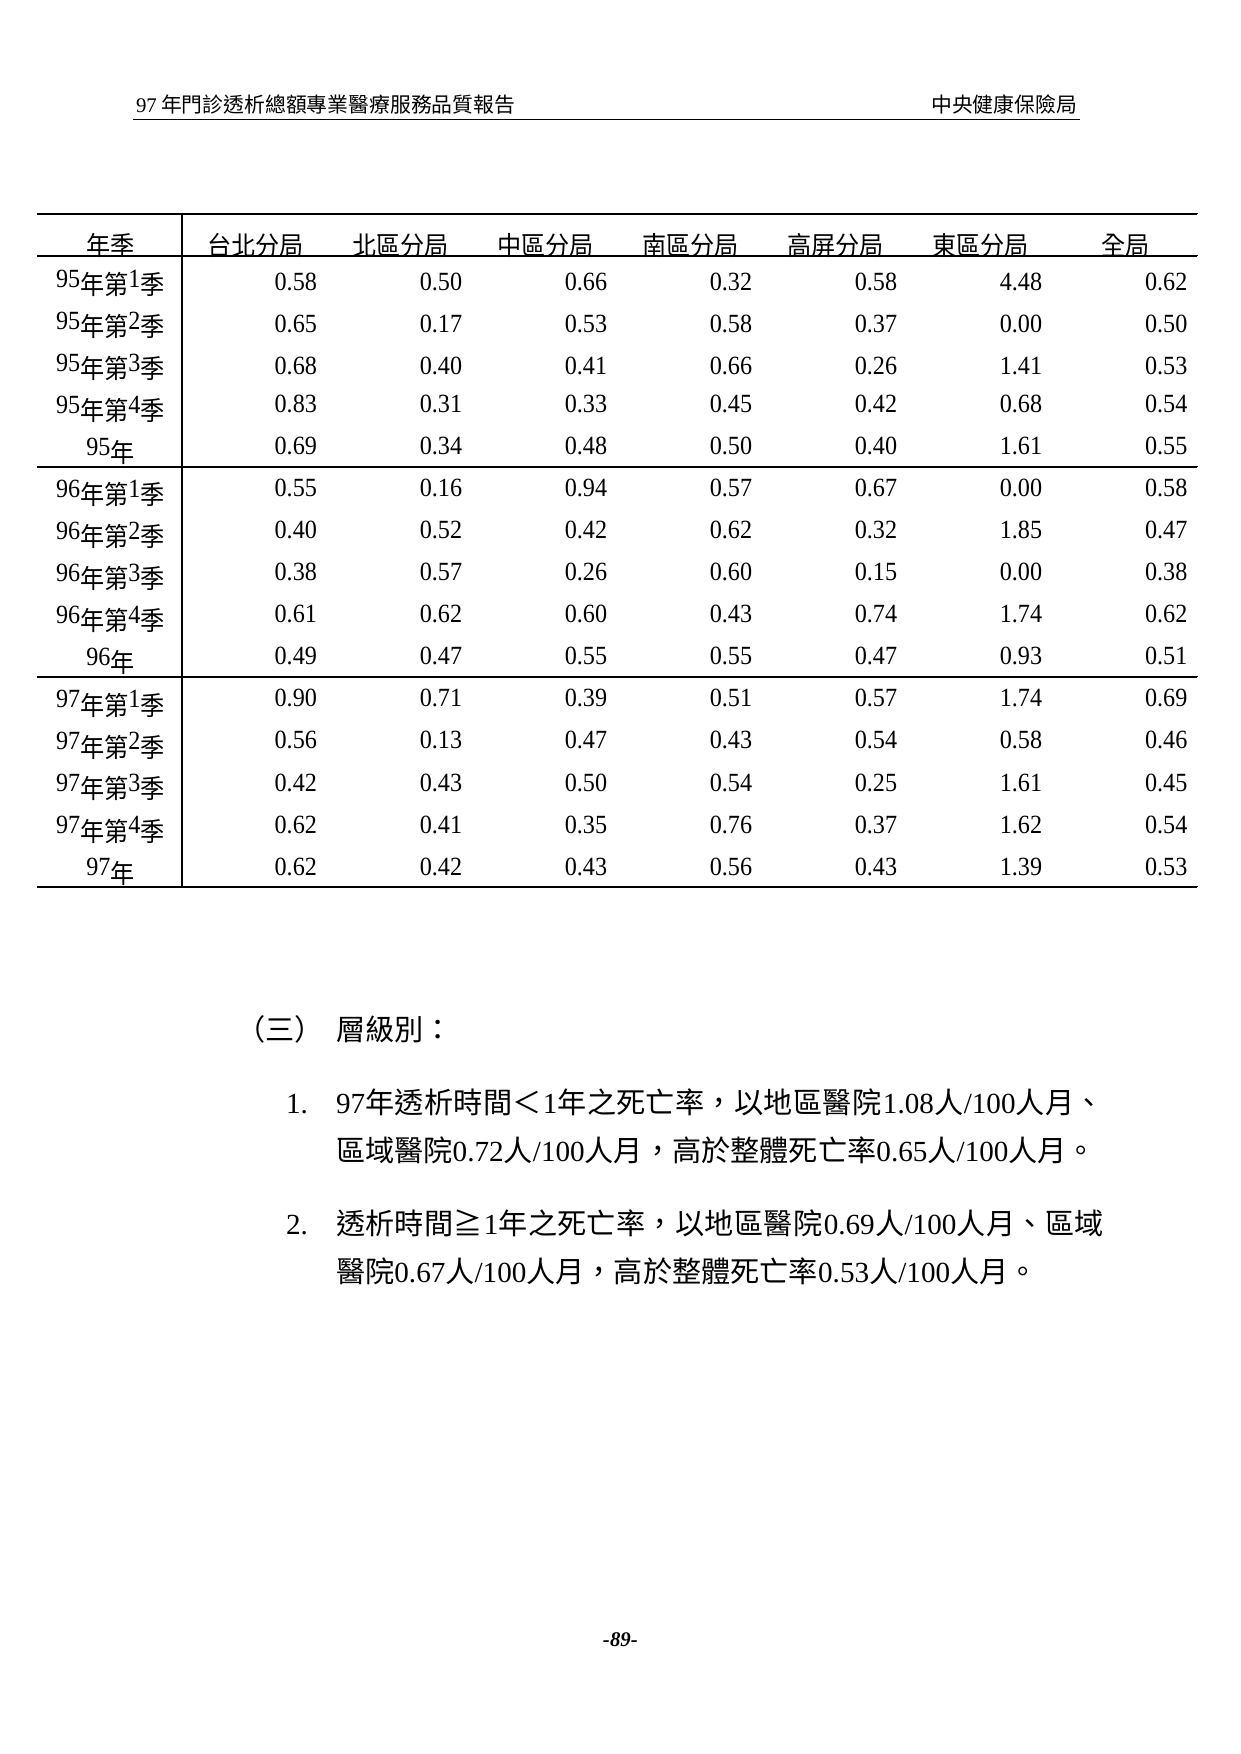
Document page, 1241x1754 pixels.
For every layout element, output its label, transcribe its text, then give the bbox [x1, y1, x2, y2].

list 透析時間≧1年之死亡率，以地區醫院0.69人/100人月、區域醫院0.67人/100人月，高於整體死亡率0.53人/100人月。 [286, 1196, 1104, 1292]
list 97年透析時間＜1年之死亡率，以地區醫院1.08人/100人月、區域醫院0.72人/100人月，高於整體死亡率0.65人/100人月。 [286, 1075, 1104, 1171]
list 層級別： [236, 1002, 1104, 1050]
